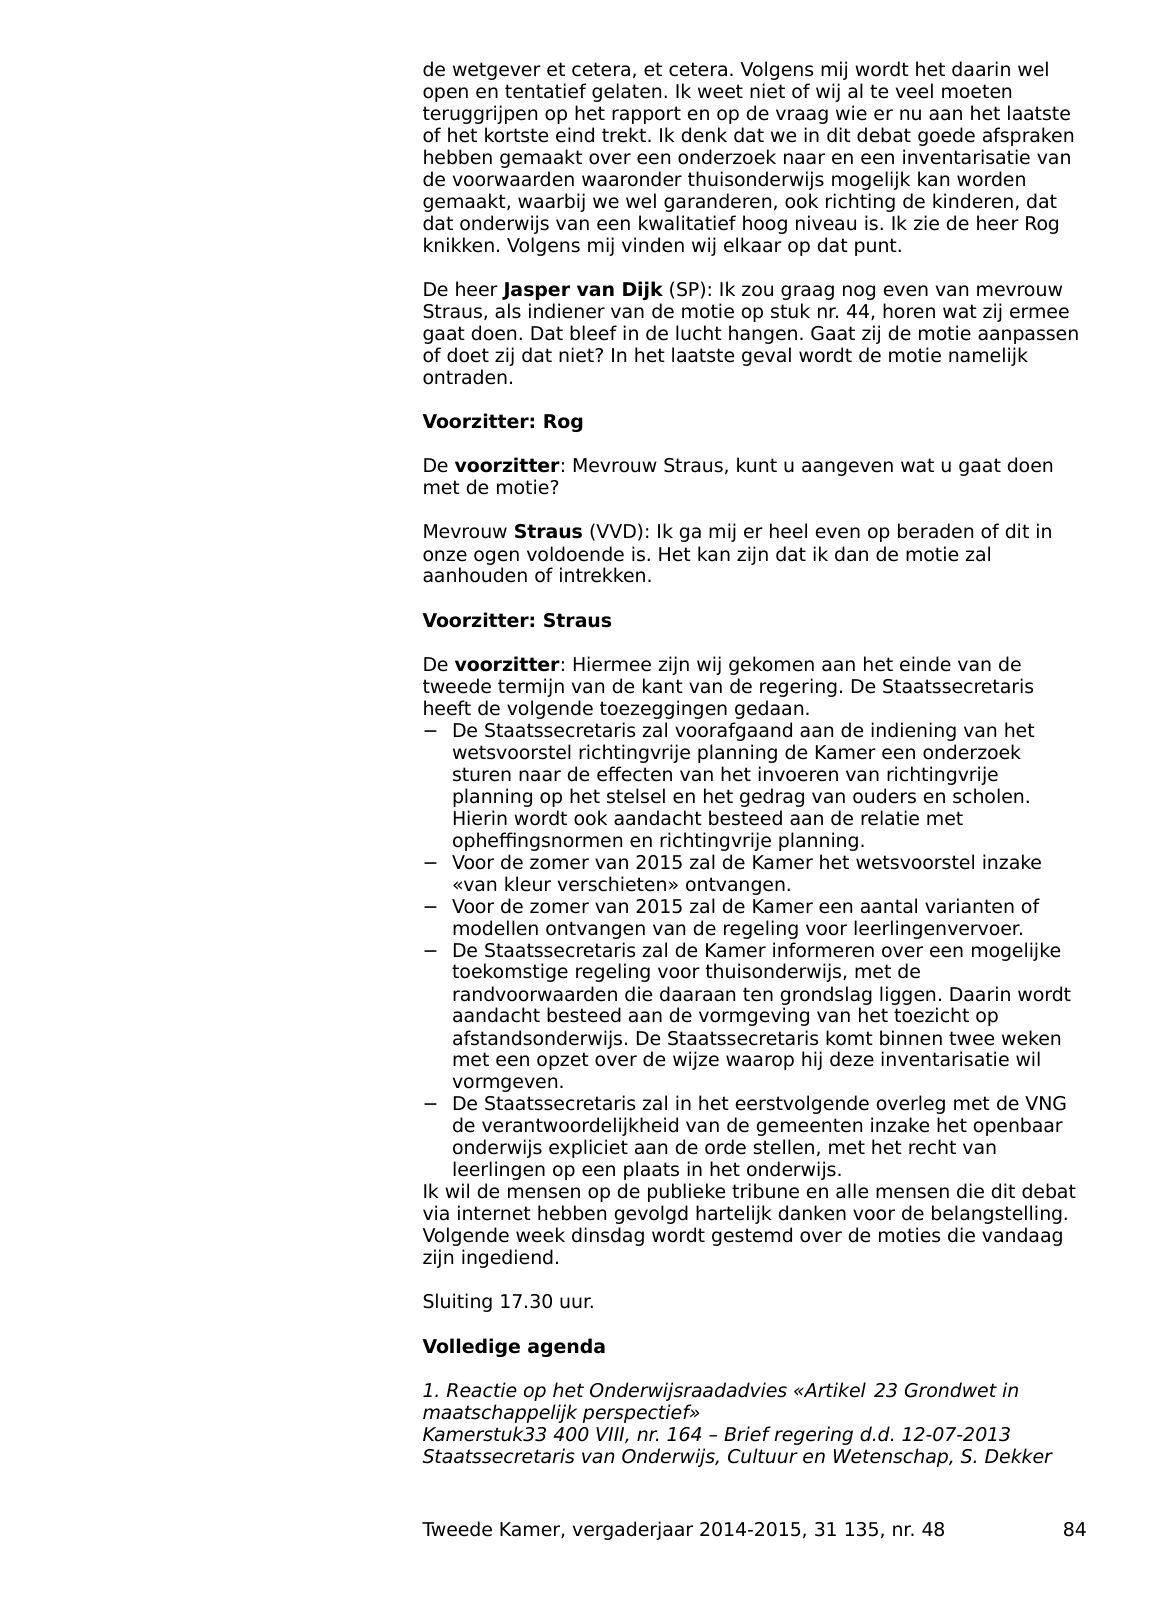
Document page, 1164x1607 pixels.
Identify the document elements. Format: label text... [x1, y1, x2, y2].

subtitle Voorzitter: Rog [422, 411, 1087, 433]
text Sluiting 17.30 uur. [422, 1291, 1087, 1313]
text De voorzitter: Hiermee zijn wij gekomen aan het einde van de tweede termijn van de kant van de regering. De Staatssecretaris heeft de volgende toezeggingen gedaan. [422, 654, 1087, 720]
text − De Staatssecretaris zal in het eerstvolgende overleg met de VNG de verantwoordelijkheid van de gemeenten inzake het openbaar onderwijs expliciet aan de orde stellen, met het recht van leerlingen op een plaats in het onderwijs. [422, 1093, 1087, 1181]
text de wetgever et cetera, et cetera. Volgens mij wordt het daarin wel open en tentatief gelaten. Ik weet niet of wij al te veel moeten teruggrijpen op het rapport en op de vraag wie er nu aan het laatste of het kortste eind trekt. Ik denk dat we in dit debat goede afspraken hebben gemaakt over een onderzoek naar en een inventarisatie van de voorwaarden waaronder thuisonderwijs mogelijk kan worden gemaakt, waarbij we wel garanderen, ook richting de kinderen, dat dat onderwijs van een kwalitatief hoog niveau is. Ik zie de heer Rog knikken. Volgens mij vinden wij elkaar op dat punt. [422, 59, 1087, 257]
text Kamerstuk33 400 VIII, nr. 164 – Brief regering d.d. 12-07-2013 [422, 1424, 1087, 1446]
subtitle Voorzitter: Straus [422, 609, 1087, 632]
subtitle Volledige agenda [422, 1336, 1087, 1357]
text Staatssecretaris van Onderwijs, Cultuur en Wetenschap, S. Dekker [422, 1446, 1087, 1468]
text De voorzitter: Mevrouw Straus, kunt u aangeven wat u gaat doen met de motie? [422, 455, 1087, 499]
text − Voor de zomer van 2015 zal de Kamer een aantal varianten of modellen ontvangen van de regeling voor leerlingenvervoer. [422, 896, 1087, 939]
text − De Staatssecretaris zal de Kamer informeren over een mogelijke toekomstige regeling voor thuisonderwijs, met de randvoorwaarden die daaraan ten grondslag liggen. Daarin wordt aandacht besteed aan de vormgeving van het toezicht op afstandsonderwijs. De Staatssecretaris komt binnen twee weken met een opzet over de wijze waarop hij deze inventarisatie wil vormgeven. [422, 939, 1087, 1093]
text − De Staatssecretaris zal voorafgaand aan de indiening van het wetsvoorstel richtingvrije planning de Kamer een onderzoek sturen naar de effecten van het invoeren van richtingvrije planning op het stelsel en het gedrag van ouders en scholen. Hierin wordt ook aandacht besteed aan de relatie met opheffingsnormen en richtingvrije planning. [422, 720, 1087, 852]
text − Voor de zomer van 2015 zal de Kamer het wetsvoorstel inzake «van kleur verschieten» ontvangen. [422, 852, 1087, 896]
text Mevrouw Straus (VVD): Ik ga mij er heel even op beraden of dit in onze ogen voldoende is. Het kan zijn dat ik dan de motie zal aanhouden of intrekken. [422, 521, 1087, 587]
text De heer Jasper van Dijk (SP): Ik zou graag nog even van mevrouw Straus, als indiener van de motie op stuk nr. 44, horen wat zij ermee gaat doen. Dat bleef in de lucht hangen. Gaat zij de motie aanpassen of doet zij dat niet? In het laatste geval wordt de motie namelijk ontraden. [422, 279, 1087, 389]
text Ik wil de mensen op de publieke tribune en alle mensen die dit debat via internet hebben gevolgd hartelijk danken voor de belangstelling. Volgende week dinsdag wordt gestemd over de moties die vandaag zijn ingediend. [422, 1181, 1087, 1269]
text 1. Reactie op het Onderwijsraadadvies «Artikel 23 Grondwet in maatschappelijk perspectief» [422, 1380, 1087, 1424]
